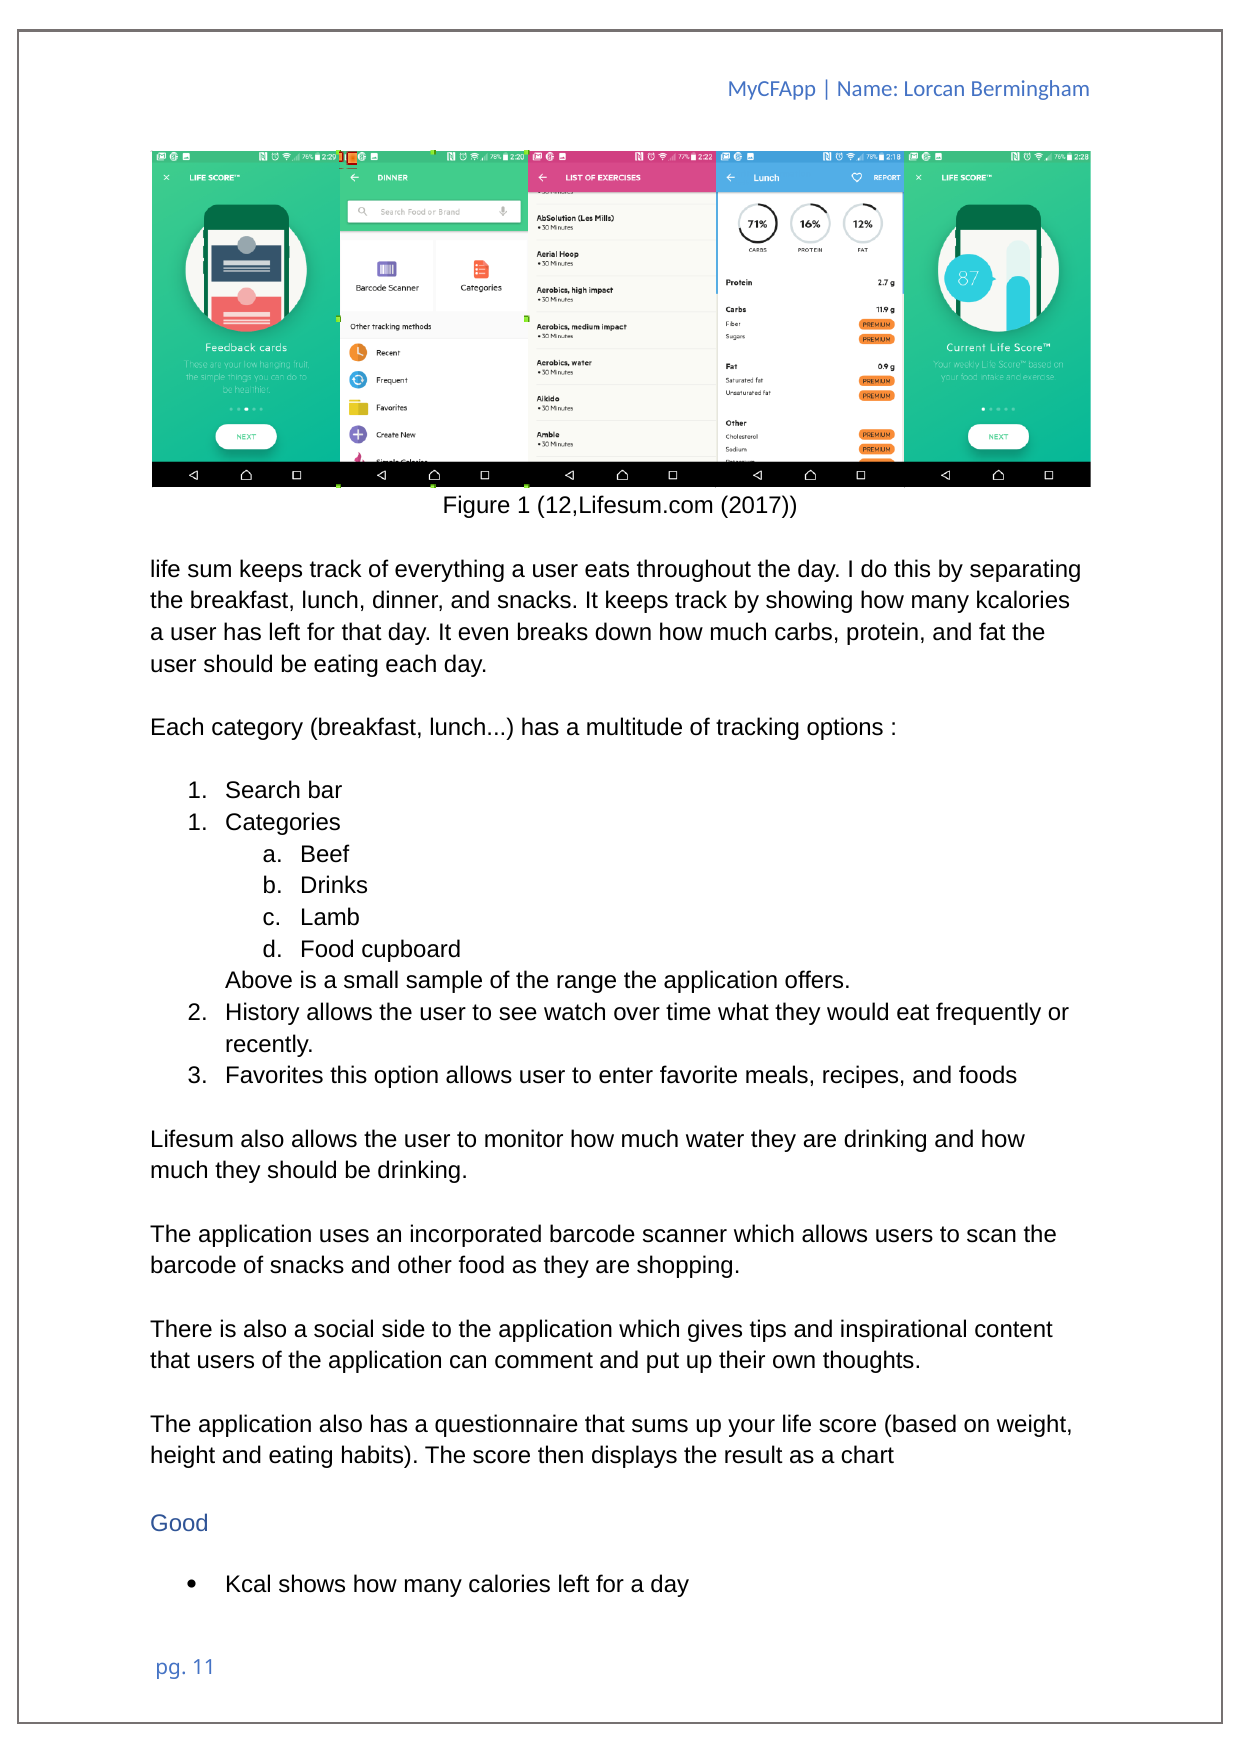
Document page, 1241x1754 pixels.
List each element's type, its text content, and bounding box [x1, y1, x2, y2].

text Figure 1 (12,Lifesum.com (2017)) [150, 491, 1090, 519]
list History allows the user to see watch over time what they would eat frequently or recently. [187, 998, 1090, 1057]
text The application also has a questionnaire that sums up your life score (based on weight, height and eating habits). The score then displays the result as a chart [150, 1410, 1090, 1469]
list Kcal shows how many calories left for a day [187, 1570, 1090, 1598]
text Above is a small sample of the range the application offers. [225, 966, 1090, 994]
list Categories [187, 808, 1090, 836]
text Each category (breakfast, lunch...) has a multitude of tracking options : [150, 713, 1090, 741]
text The application uses an incorporated barcode scanner which allows users to scan the barcode of snacks and other food as they are shopping. [150, 1220, 1090, 1279]
picture [150, 150, 1091, 488]
list Food cupboard [262, 935, 1090, 962]
list Lamb [262, 903, 1090, 931]
list Favorites this option allows user to enter favorite meals, recipes, and foods [187, 1061, 1090, 1089]
text There is also a social side to the application which gives tips and inspirational content that users of the application can comment and put up their own thoughts. [150, 1315, 1090, 1374]
text Lifesum also allows the user to monitor how much water they are drinking and how much they should be drinking. [150, 1125, 1090, 1184]
subtitle Good [150, 1509, 1090, 1536]
list Search bar [187, 776, 1090, 804]
list Beef [262, 840, 1090, 867]
list Drinks [262, 871, 1090, 899]
text life sum keeps track of everything a user eats throughout the day. I do this by separating the breakfast, lunch, dinner, and snacks. It keeps track by showing how many kcalories a user has left for that day. It even breaks down how much carbs, protein, and fat the user should be eating each day. [150, 555, 1090, 677]
